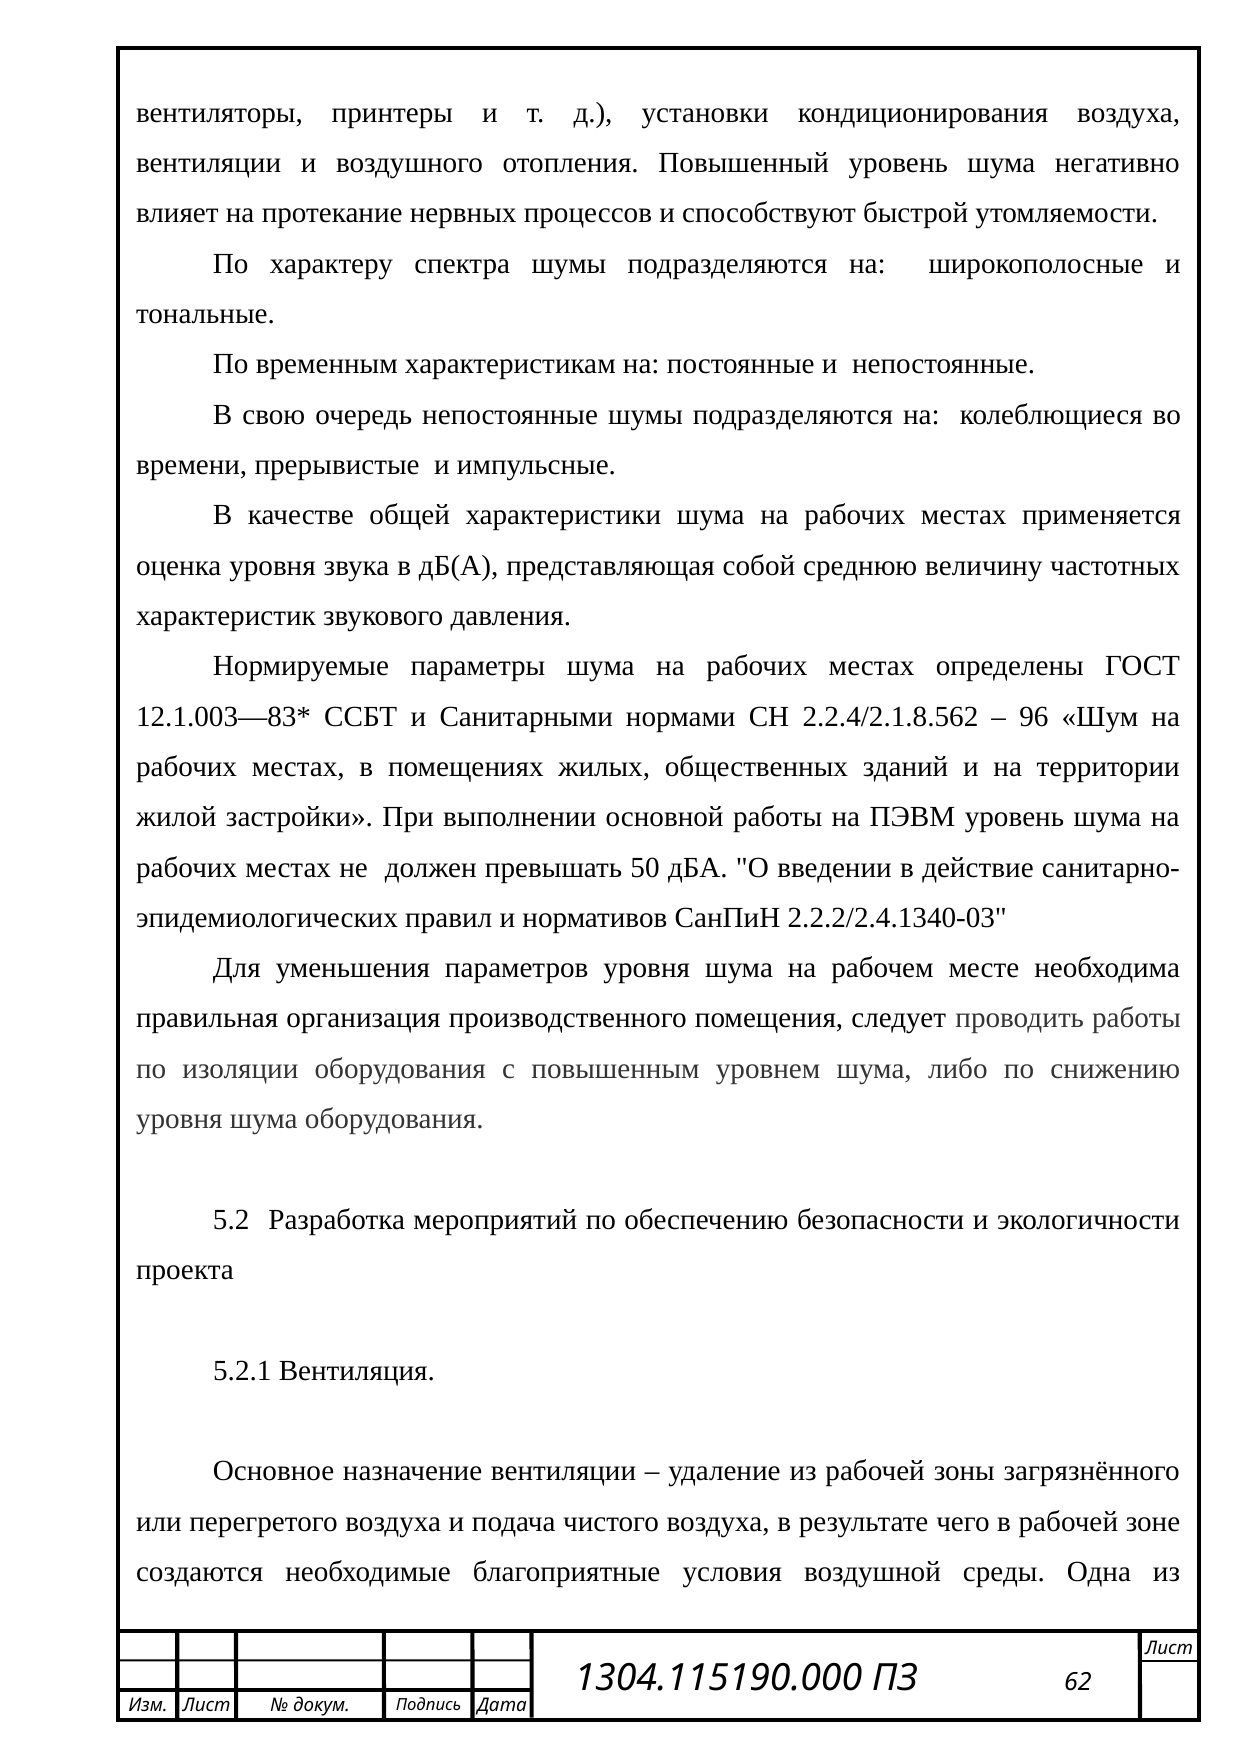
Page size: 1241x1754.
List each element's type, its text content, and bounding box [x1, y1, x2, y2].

text По временным характеристикам на: постоян­ные и непостоянные. [136, 347, 1181, 380]
text Основное назначение вентиляции – удаление из рабочей зоны загрязнённого или перегретого воздуха и подача чистого воздуха, в результате чего в рабочей зоне создаются необходимые благоприятные условия воздушной среды. Одна из [136, 1453, 1181, 1588]
text В качестве общей характеристи­ки шума на рабочих местах приме­няется оценка уровня звука в дБ(А), представляющая собой среднюю величину частотных характеристик звукового давления. [136, 497, 1181, 632]
text По характеру спектра шумы под­разделяются на: широкополосные и тональные. [136, 246, 1181, 330]
text вентиляторы, принтеры и т. д.), установки кондиционирования воздуха, вентиляции и воздушного отопления. Повышенный уровень шума негативно влияет на протекание нервных процессов и способствуют быстрой утомляемости. [136, 95, 1181, 229]
text Нормируемые параметры шума на рабочих местах определены ГОСТ 12.1.003—83* ССБТ и Санитарными нормами СН 2.2.4/2.1.8.562 – 96 «Шум на рабочих местах, в помещениях жилых, общественных зданий и на территории жилой застройки». При выполнении основной работы на ПЭВМ уровень шума на рабочих местах не должен превышать 50 дБА. "О введении в действие санитарно-эпидемиологических правил и нормативов СанПиН 2.2.2/2.4.1340-03" [136, 648, 1181, 933]
text Для уменьшения параметров уровня шума на рабочем месте необходима правильная организация производственного помещения, следует проводить работы по изоляции оборудования с повышенным уровнем шума, либо по снижению уровня шума оборудования. [136, 950, 1181, 1135]
list Разработка мероприятий по обеспечению безопасности и экологичности проекта [136, 1202, 1181, 1286]
text В свою оче­редь непостоянные шумы подраз­деляются на: колеблющиеся во вре­мени, прерывистые и импульсные. [136, 397, 1181, 481]
list 5.2.1 Вентиляция. [120, 1353, 1181, 1386]
